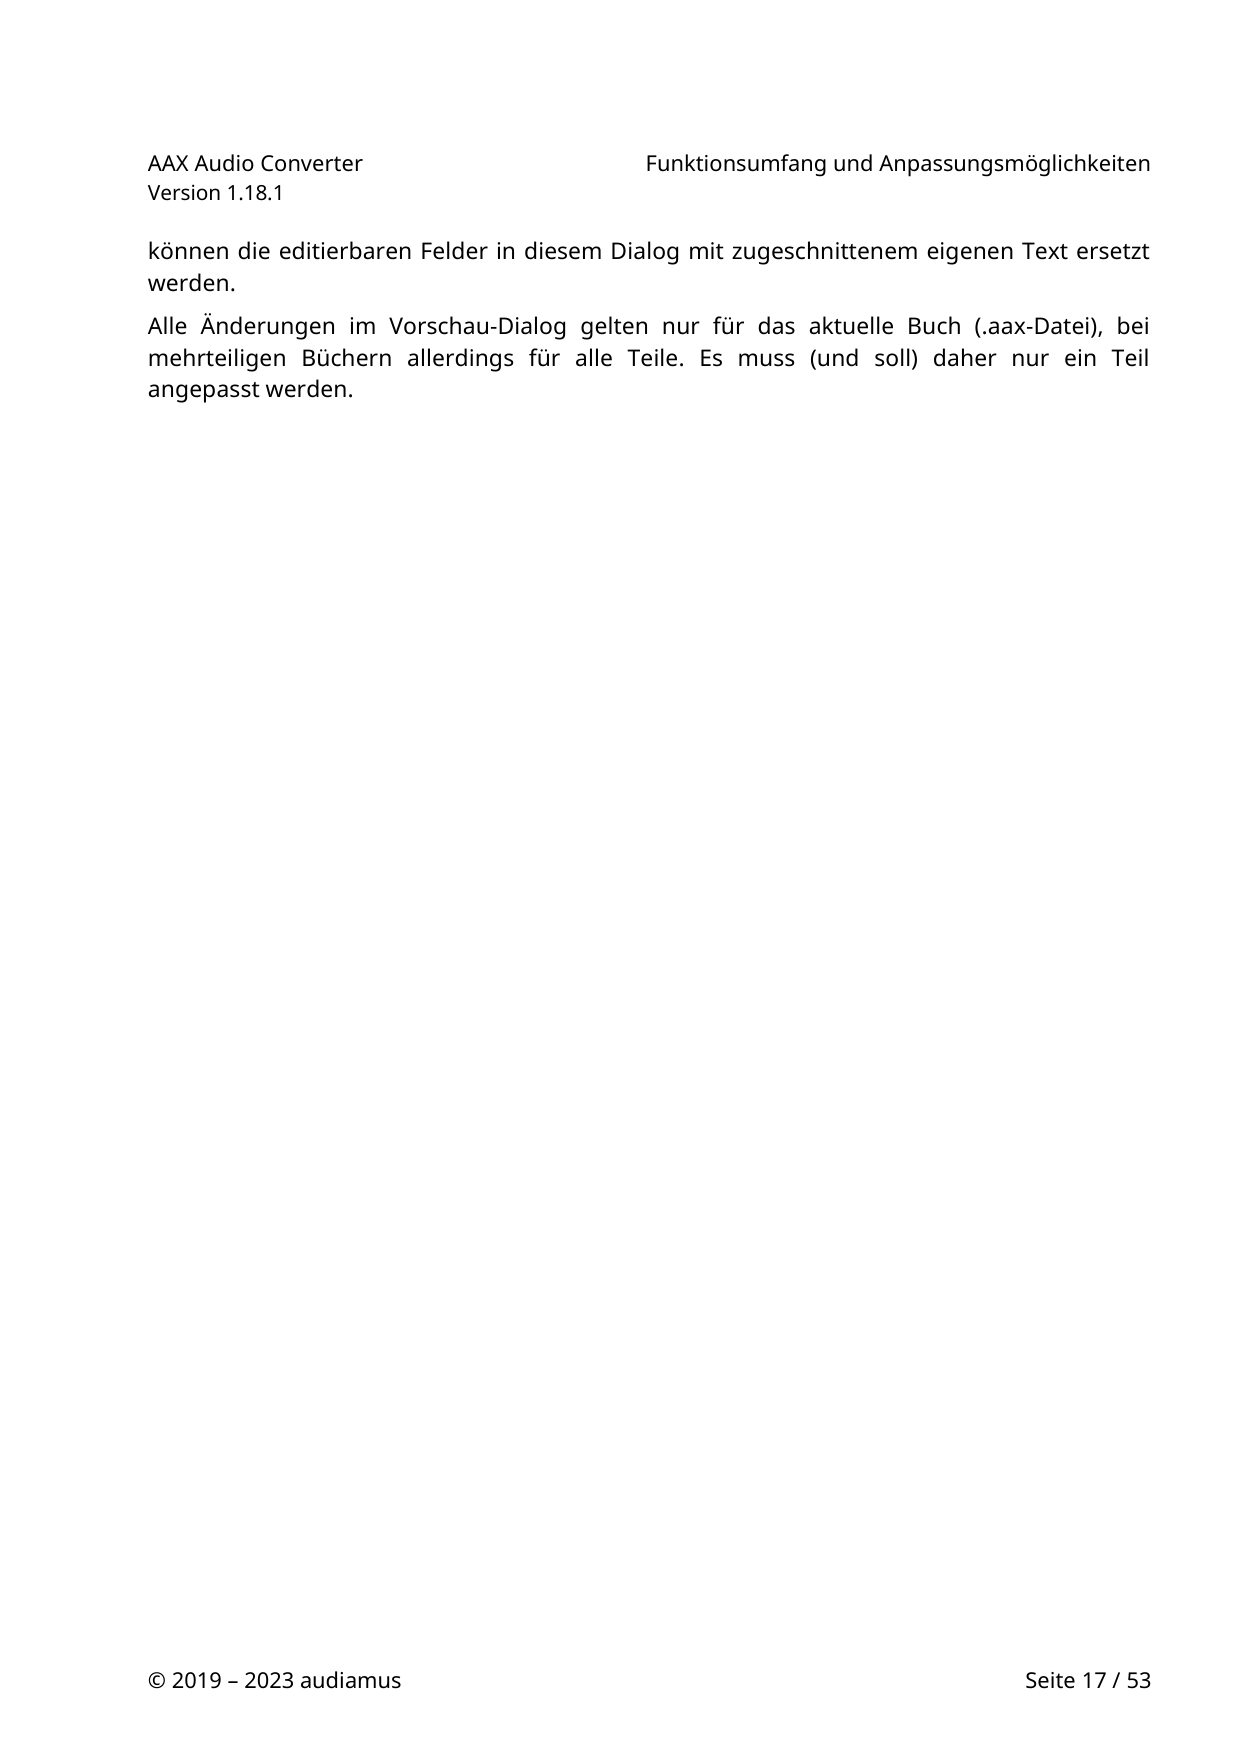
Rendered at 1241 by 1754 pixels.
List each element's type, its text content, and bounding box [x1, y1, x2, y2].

text Alle Änderungen im Vorschau-Dialog gelten nur für das aktuelle Buch (.aax-Datei), bei mehrteiligen Büchern allerdings für alle Teile. Es muss (und soll) daher nur ein Teil angepasst werden. [148, 310, 1152, 404]
text können die editierbaren Felder in diesem Dialog mit zugeschnittenem eigenen Text ersetzt werden. [148, 235, 1152, 298]
